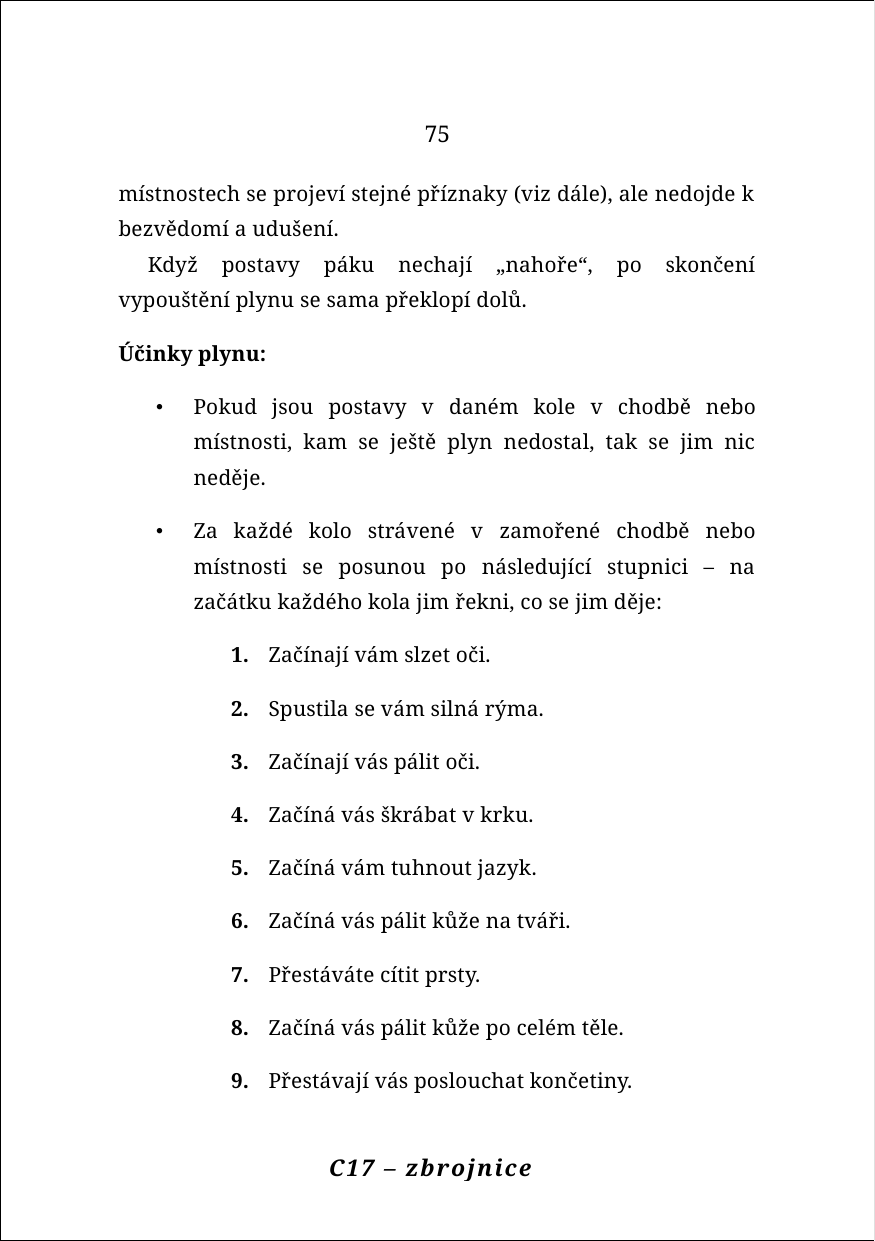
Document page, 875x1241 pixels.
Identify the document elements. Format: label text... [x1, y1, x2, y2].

list Za každé kolo strávené v⁠ zamořené chodbě nebo místnosti se posunou po následující stupnici – na začátku každého kola jim řekni, co se jim děje: [156, 516, 756, 616]
list Začíná vás škrábat v⁠ krku. [231, 800, 756, 829]
list Začíná vás pálit kůže na tváři. [231, 907, 756, 935]
list Začínají vás pálit oči. [231, 747, 756, 775]
list Začíná vám tuhnout jazyk. [231, 853, 756, 882]
list Přestávají vás poslouchat končetiny. [231, 1066, 756, 1095]
text místnostech se projeví stejné příznaky (viz dále), ale nedojde k⁠ bezvědomí a⁠ udušení. Když postavy páku nechají „nahoře“, po skončení vypouštění plynu se sama překlopí dolů. [118, 179, 756, 314]
list Pokud jsou postavy v⁠ daném kole v⁠ chodbě nebo místnosti, kam se ještě plyn nedostal, tak se jim nic neděje. [156, 392, 756, 491]
list Začínají vám slzet oči. [231, 641, 756, 669]
list Spustila se vám silná rýma. [231, 694, 756, 722]
list Přestáváte cítit prsty. [231, 960, 756, 988]
list Začíná vás pálit kůže po celém těle. [231, 1013, 756, 1042]
text Účinky plynu: [118, 339, 756, 367]
